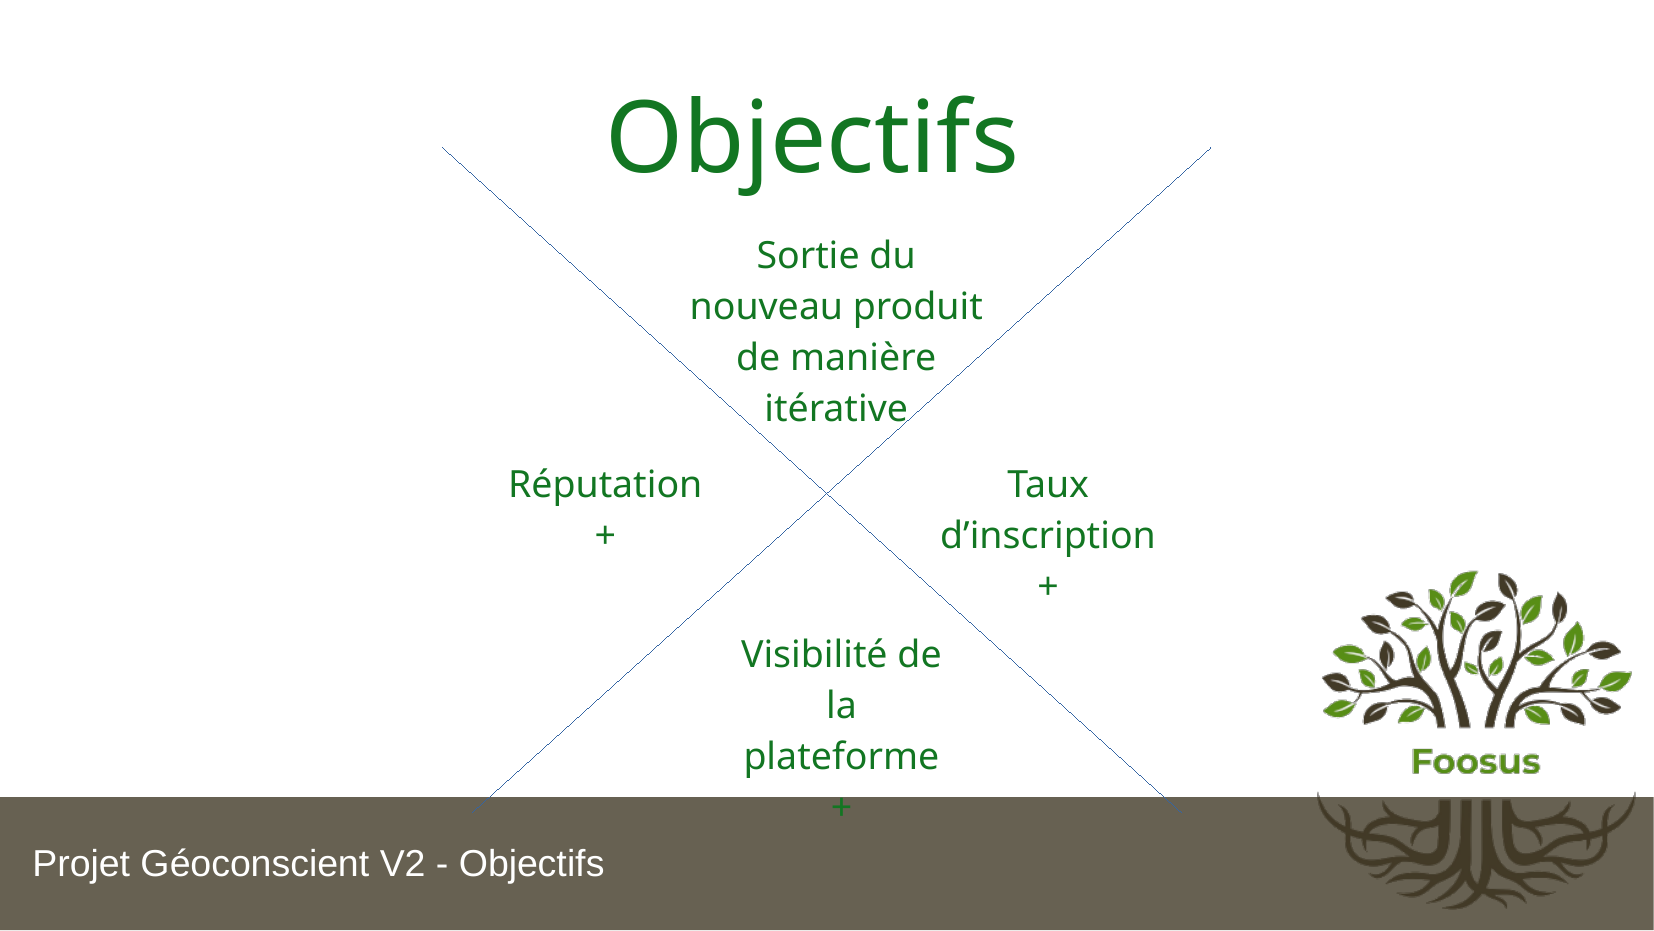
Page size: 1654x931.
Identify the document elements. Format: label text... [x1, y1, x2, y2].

text_box [0, 797, 1654, 931]
text_box Objectifs [590, 58, 1063, 186]
text_box Réputation + [472, 449, 739, 549]
picture [1299, 560, 1654, 797]
text_box Visibilité de la plateforme + [708, 620, 975, 762]
text_box Taux d’inscription + [915, 449, 1182, 591]
text_box Projet Géoconscient V2 - Objectifs [17, 834, 1329, 931]
text_box Sortie du nouveau produit de manière itérative [673, 221, 999, 447]
